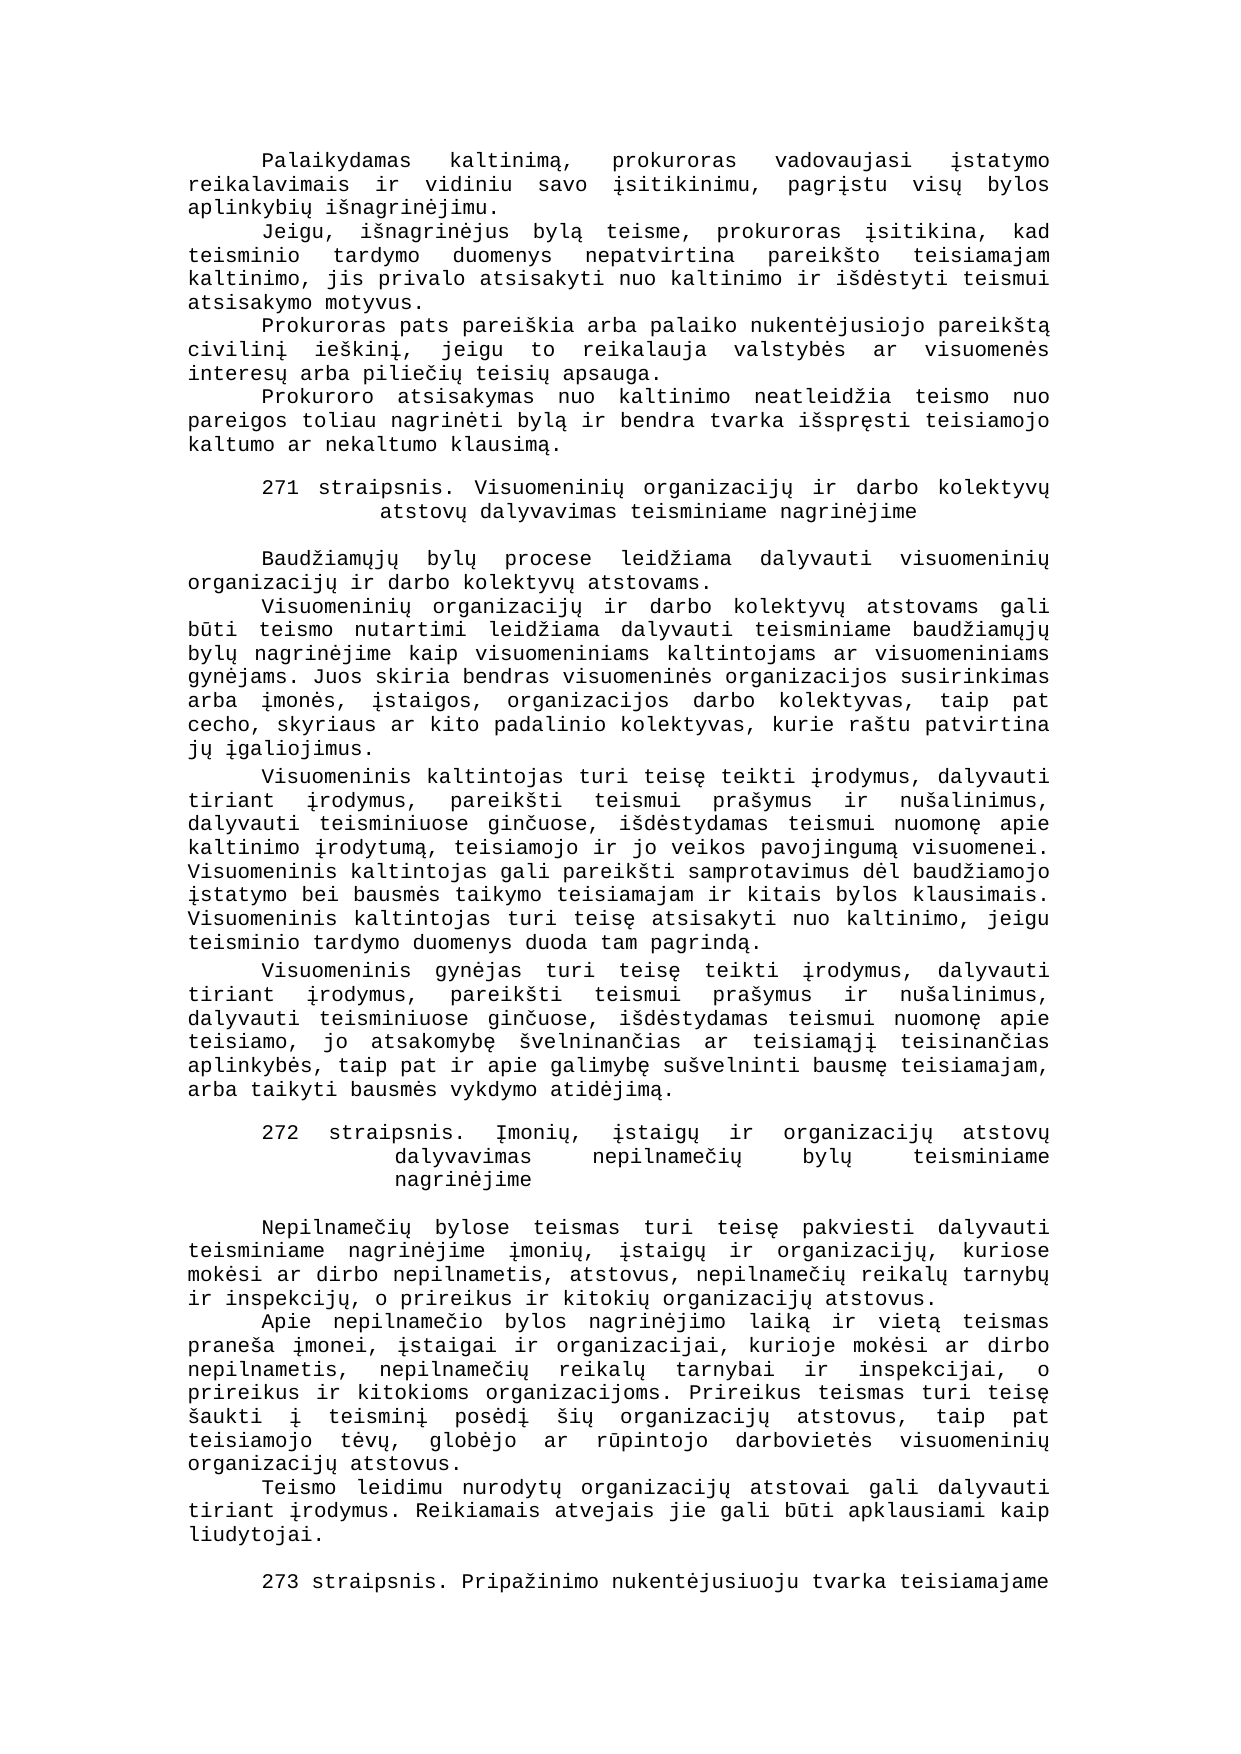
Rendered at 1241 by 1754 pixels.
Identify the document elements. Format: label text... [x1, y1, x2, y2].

text Visuomeninis gynėjas turi teisę teikti įrodymus, dalyvauti tiriant įrodymus, pareikšti teismui prašymus ir nušalinimus, dalyvauti teisminiuose ginčuose, išdėstydamas teismui nuomonę apie teisiamo, jo atsakomybę švelninančias ar teisiamąjį teisinančias aplinkybės, taip pat ir apie galimybę sušvelninti bausmę teisiamajam, arba taikyti bausmės vykdymo atidėjimą. [187, 960, 1050, 1102]
text Apie nepilnamečio bylos nagrinėjimo laiką ir vietą teismas praneša įmonei, įstaigai ir organizacijai, kurioje mokėsi ar dirbo nepilnametis, nepilnamečių reikalų tarnybai ir inspekcijai, o prireikus ir kitokioms organizacijoms. Prireikus teismas turi teisę šaukti į teisminį posėdį šių organizacijų atstovus, taip pat teisiamojo tėvų, globėjo ar rūpintojo darbovietės visuomeninių organizacijų atstovus. [187, 1311, 1050, 1477]
text Nepilnamečių bylose teismas turi teisę pakviesti dalyvauti teisminiame nagrinėjime įmonių, įstaigų ir organizacijų, kuriose mokėsi ar dirbo nepilnametis, atstovus, nepilnamečių reikalų tarnybų ir inspekcijų, o prireikus ir kitokių organizacijų atstovus. [187, 1217, 1050, 1311]
text Palaikydamas kaltinimą, prokuroras vadovaujasi įstatymo reikalavimais ir vidiniu savo įsitikinimu, pagrįstu visų bylos aplinkybių išnagrinėjimu. [187, 150, 1050, 221]
text 271 straipsnis. Visuomeninių organizacijų ir darbo kolektyvų atstovų dalyvavimas teisminiame nagrinėjime [261, 477, 1050, 525]
text Visuomeninių organizacijų ir darbo kolektyvų atstovams gali būti teismo nutartimi leidžiama dalyvauti teisminiame baudžiamųjų bylų nagrinėjime kaip visuomeniniams kaltintojams ar visuomeniniams gynėjams. Juos skiria bendras visuomeninės organizacijos susirinkimas arba įmonės, įstaigos, organizacijos darbo kolektyvas, taip pat cecho, skyriaus ar kito padalinio kolektyvas, kurie raštu patvirtina jų įgaliojimus. [187, 596, 1050, 761]
text Baudžiamųjų bylų procese leidžiama dalyvauti visuomeninių organizacijų ir darbo kolektyvų atstovams. [187, 548, 1050, 596]
text Visuomeninis kaltintojas turi teisę teikti įrodymus, dalyvauti tiriant įrodymus, pareikšti teismui prašymus ir nušalinimus, dalyvauti teisminiuose ginčuose, išdėstydamas teismui nuomonę apie kaltinimo įrodytumą, teisiamojo ir jo veikos pavojingumą visuomenei. Visuomeninis kaltintojas gali pareikšti samprotavimus dėl baudžiamojo įstatymo bei bausmės taikymo teisiamajam ir kitais bylos klausimais. Visuomeninis kaltintojas turi teisę atsisakyti nuo kaltinimo, jeigu teisminio tardymo duomenys duoda tam pagrindą. [187, 766, 1050, 955]
text Prokuroro atsisakymas nuo kaltinimo neatleidžia teismo nuo pareigos toliau nagrinėti bylą ir bendra tvarka išspręsti teisiamojo kaltumo ar nekaltumo klausimą. [187, 386, 1050, 457]
text 272 straipsnis. Įmonių, įstaigų ir organizacijų atstovų dalyvavimas nepilnamečių bylų teisminiame nagrinėjime [261, 1122, 1050, 1193]
text Jeigu, išnagrinėjus bylą teisme, prokuroras įsitikina, kad teisminio tardymo duomenys nepatvirtina pareikšto teisiamajam kaltinimo, jis privalo atsisakyti nuo kaltinimo ir išdėstyti teismui atsisakymo motyvus. [187, 221, 1050, 316]
text 273 straipsnis. Pripažinimo nukentėjusiuoju tvarka teisiamajame [187, 1571, 1050, 1595]
text Prokuroras pats pareiškia arba palaiko nukentėjusiojo pareikštą civilinį ieškinį, jeigu to reikalauja valstybės ar visuomenės interesų arba piliečių teisių apsauga. [187, 316, 1050, 386]
text Teismo leidimu nurodytų organizacijų atstovai gali dalyvauti tiriant įrodymus. Reikiamais atvejais jie gali būti apklausiami kaip liudytojai. [187, 1477, 1050, 1548]
